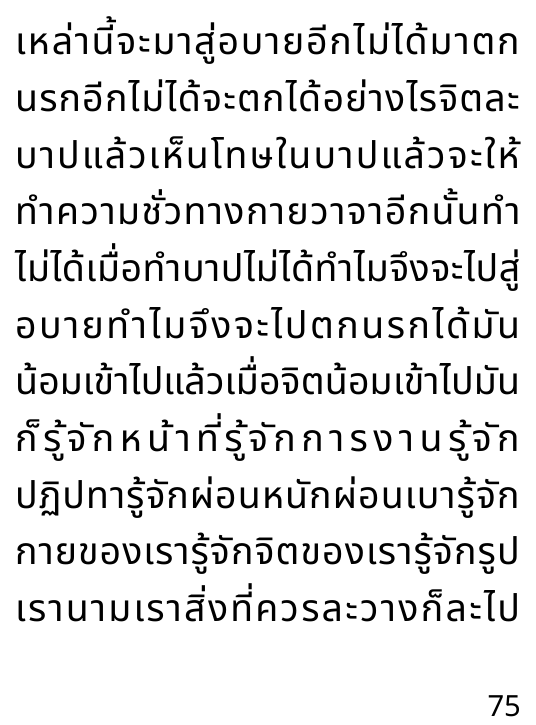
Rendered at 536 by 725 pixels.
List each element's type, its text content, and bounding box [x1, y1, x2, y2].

text เหล่านี้จะมาสู่อบายอีกไม่ได้มาตกนรกอีกไม่ได้จะตกได้อย่างไรจิตละบาปแล้วเห็นโทษในบาปแล้วจะให้ทำความชั่วทางกายวาจาอีกนั้นทำไม่ได้เมื่อทำบาปไม่ได้ทำไมจึงจะไปสู่อบายทำไมจึงจะไปตกนรกได้มันน้อมเข้าไปแล้วเมื่อจิตน้อมเข้าไปมันก็รู้จักหน้าที่รู้จักการงานรู้จักปฏิปทารู้จักผ่อนหนักผ่อนเบารู้จักกายของเรารู้จักจิตของเรารู้จักรูปเรานามเราสิ่งที่ควรละวางก็ละไป [15, 15, 521, 638]
